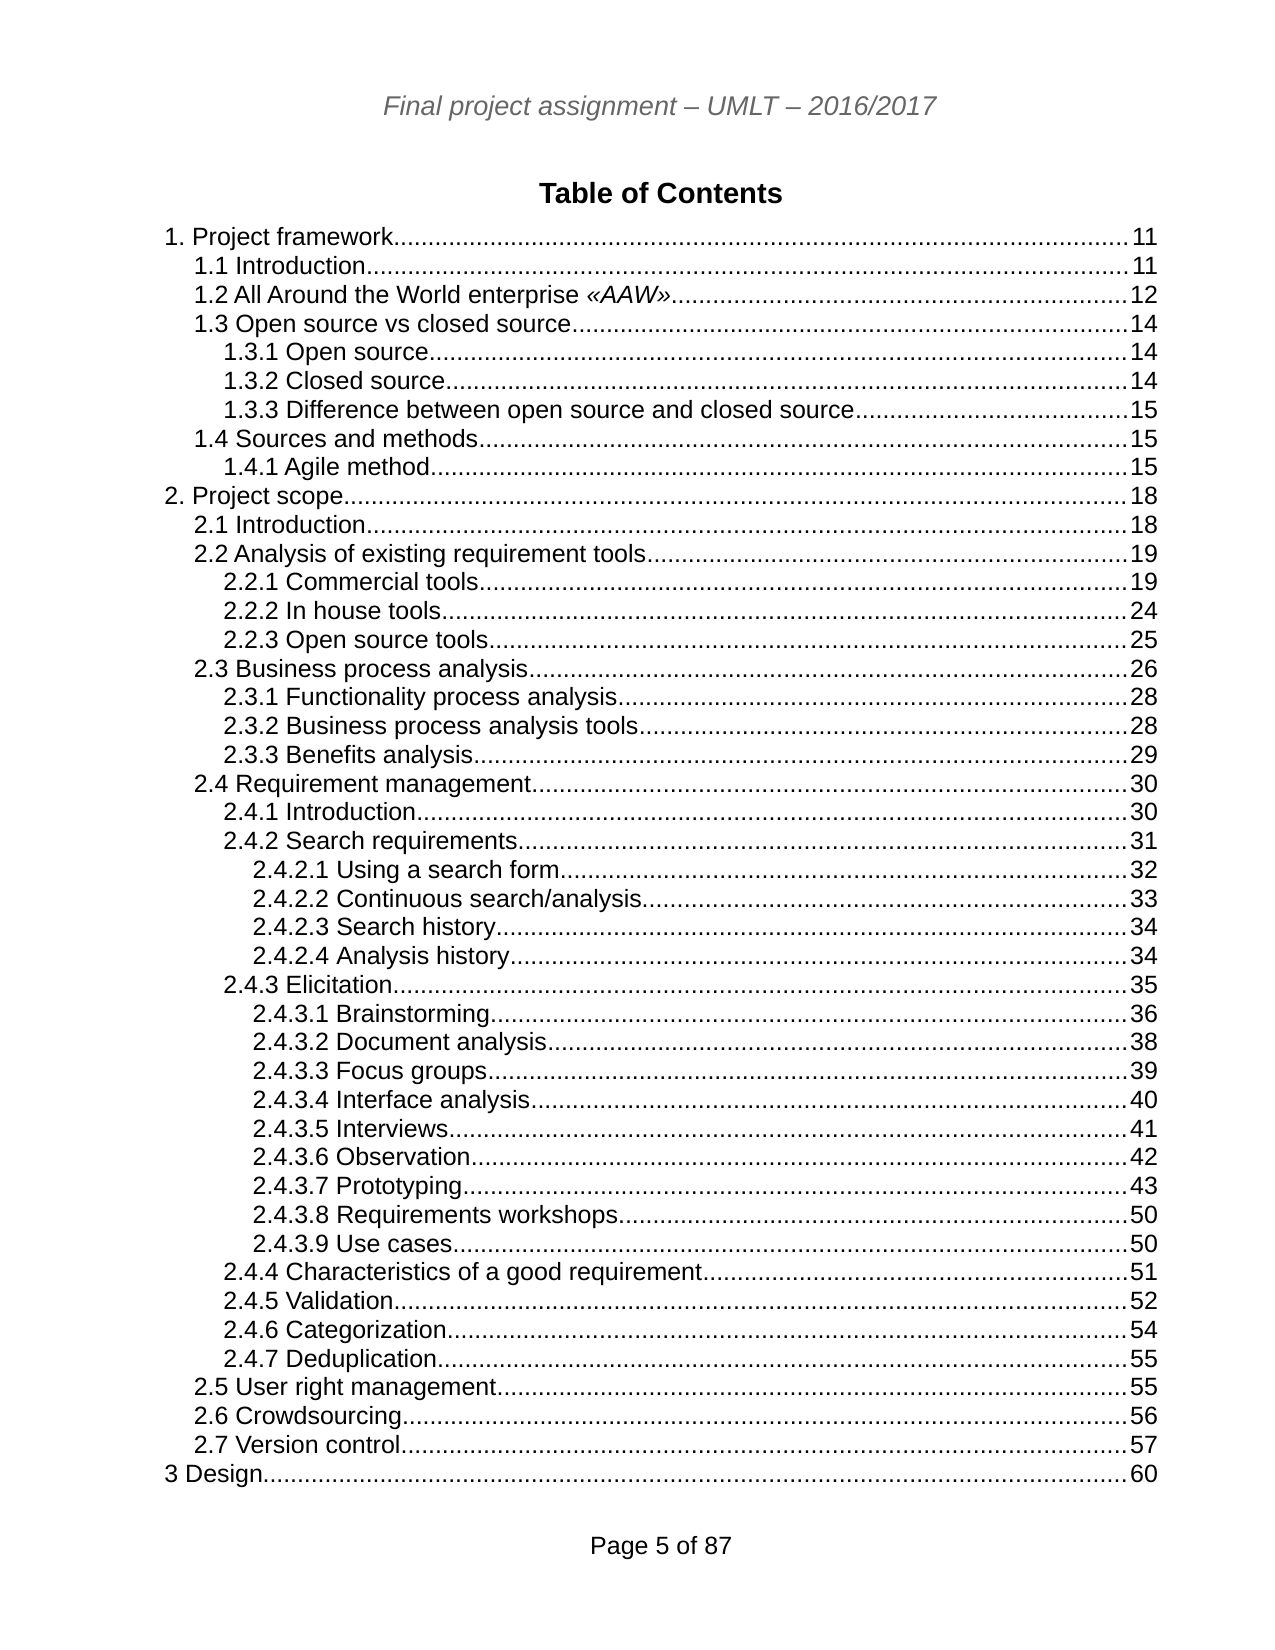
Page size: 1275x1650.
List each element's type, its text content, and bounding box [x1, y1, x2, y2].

text 1.3.2 Closed source 14 [223, 366, 1158, 395]
text 1.4 Sources and methods 15 [193, 423, 1158, 452]
text 2.4.3 Elicitation 35 [223, 970, 1158, 998]
text 1.2 All Around the World enterprise «AAW» 12 [193, 280, 1158, 308]
text 2.5 User right management 55 [193, 1372, 1158, 1401]
text 2.4 Requirement management 30 [193, 768, 1158, 797]
text 2.4.3.2 Document analysis 38 [252, 1027, 1158, 1056]
text 1. Project framework 11 [164, 222, 1158, 251]
text 2. Project scope 18 [164, 481, 1158, 510]
text 1.3.3 Difference between open source and closed source 15 [223, 395, 1158, 423]
text 2.4.4 Characteristics of a good requirement 51 [223, 1257, 1158, 1286]
text 2.4.3.9 Use cases 50 [252, 1228, 1158, 1257]
text 2.4.2.2 Continuous search/analysis 33 [252, 883, 1158, 912]
text 2.7 Version control 57 [193, 1430, 1158, 1458]
text 2.2.2 In house tools 24 [223, 596, 1158, 625]
text 1.3.1 Open source 14 [223, 337, 1158, 366]
text 2.3.1 Functionality process analysis 28 [223, 682, 1158, 711]
text 2.2 Analysis of existing requirement tools 19 [193, 538, 1158, 567]
text 2.3.3 Benefits analysis 29 [223, 740, 1158, 768]
text 2.4.3.5 Interviews 41 [252, 1113, 1158, 1142]
text 1.3 Open source vs closed source 14 [193, 308, 1158, 337]
text 1.4.1 Agile method 15 [223, 452, 1158, 481]
text 2.4.3.4 Interface analysis 40 [252, 1085, 1158, 1113]
text 2.4.3.7 Prototyping 43 [252, 1171, 1158, 1200]
text 2.3 Business process analysis 26 [193, 653, 1158, 682]
text 1.1 Introduction 11 [193, 251, 1158, 280]
text 2.6 Crowdsourcing 56 [193, 1401, 1158, 1430]
text 2.4.3.1 Brainstorming 36 [252, 998, 1158, 1027]
text 2.4.1 Introduction 30 [223, 797, 1158, 826]
text 2.1 Introduction 18 [193, 510, 1158, 538]
text 3 Design 60 [164, 1458, 1158, 1487]
text 2.4.3.6 Observation 42 [252, 1142, 1158, 1171]
text 2.4.3.8 Requirements workshops 50 [252, 1200, 1158, 1228]
text 2.2.1 Commercial tools 19 [223, 567, 1158, 596]
text 2.4.7 Deduplication 55 [223, 1343, 1158, 1372]
text 2.4.2 Search requirements 31 [223, 826, 1158, 855]
text 2.2.3 Open source tools 25 [223, 625, 1158, 653]
text 2.4.3.3 Focus groups 39 [252, 1056, 1158, 1085]
text 2.3.2 Business process analysis tools 28 [223, 711, 1158, 740]
text 2.4.2.1 Using a search form 32 [252, 855, 1158, 883]
text 2.4.5 Validation 52 [223, 1286, 1158, 1315]
text 2.4.2.4 Analysis history 34 [252, 941, 1158, 970]
text 2.4.2.3 Search history 34 [252, 912, 1158, 941]
text 2.4.6 Categorization 54 [223, 1315, 1158, 1343]
subtitle Table of Contents [164, 176, 1158, 210]
